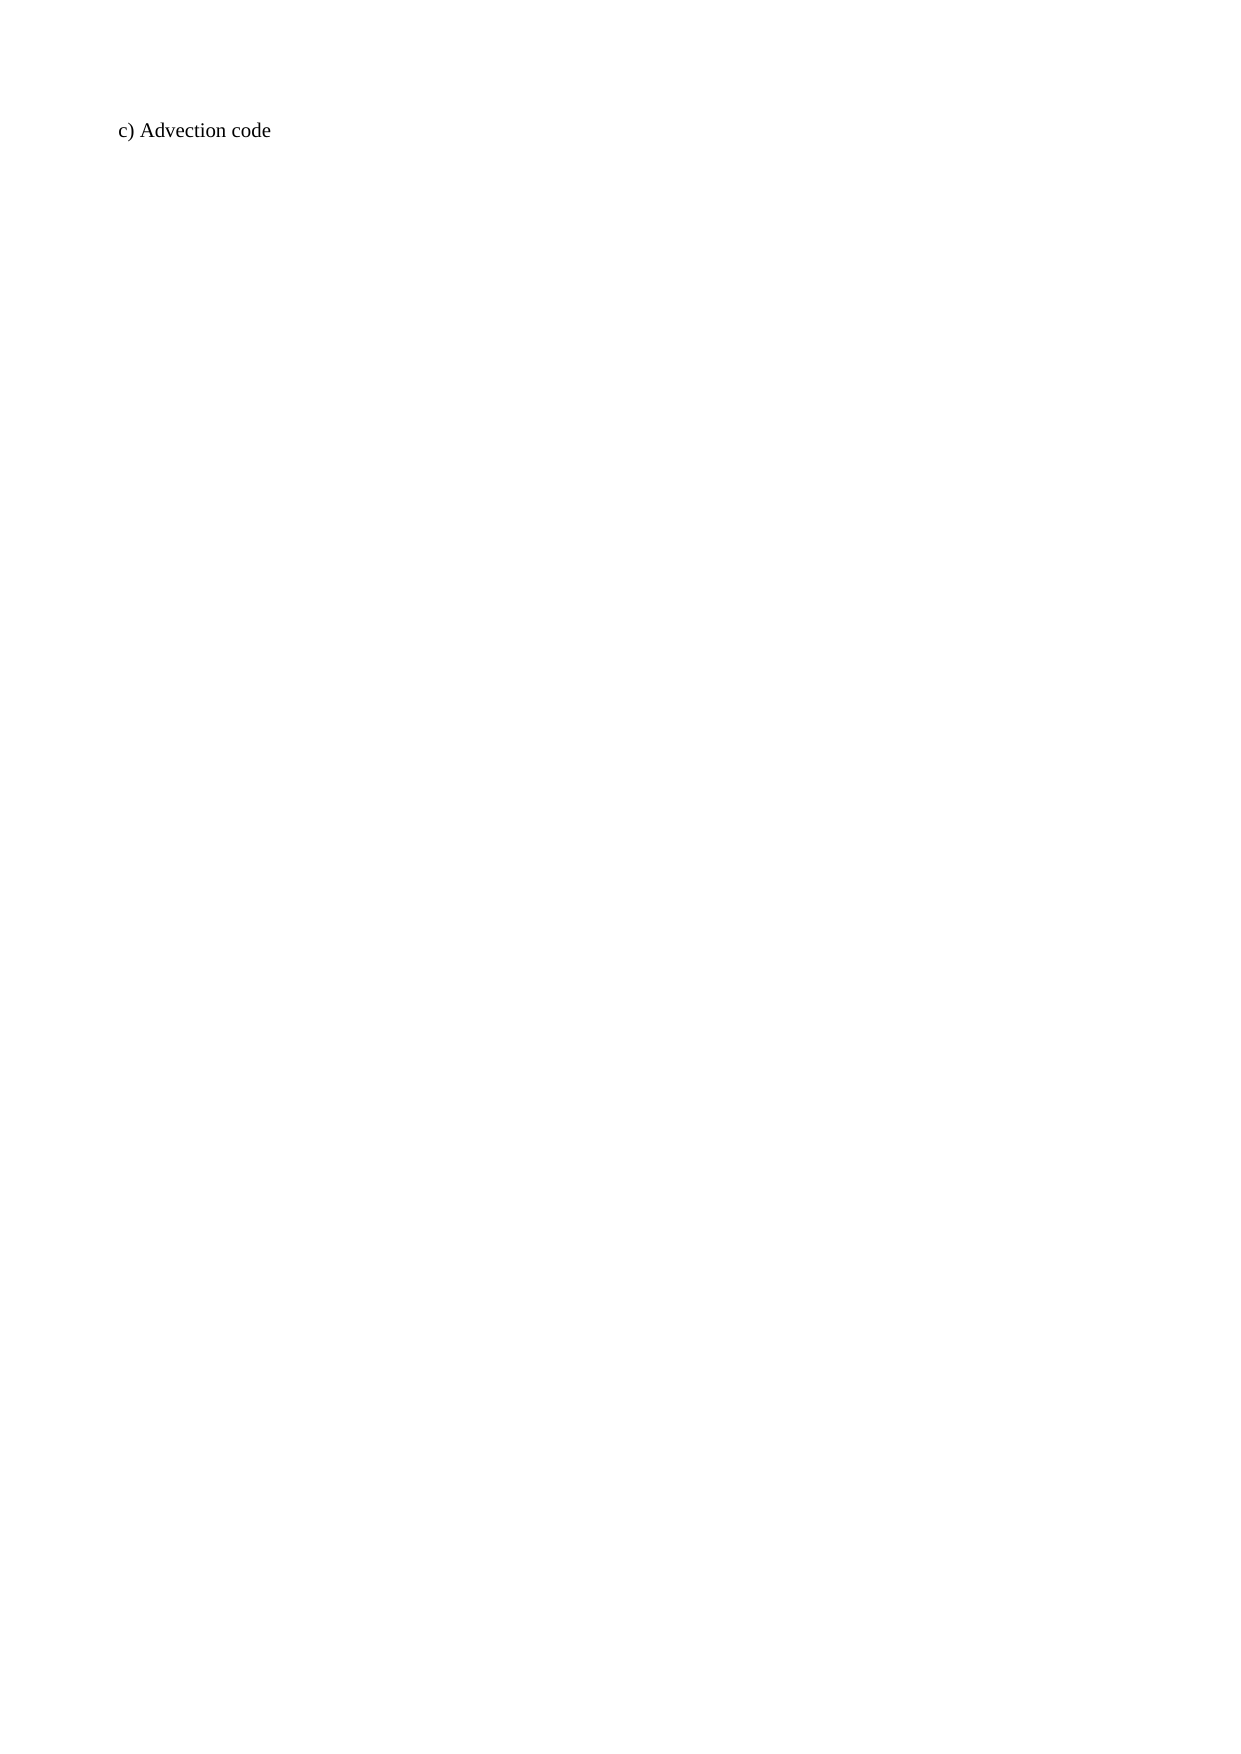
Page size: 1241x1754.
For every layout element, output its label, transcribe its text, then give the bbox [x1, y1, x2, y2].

text c) Advection code [118, 118, 1122, 142]
